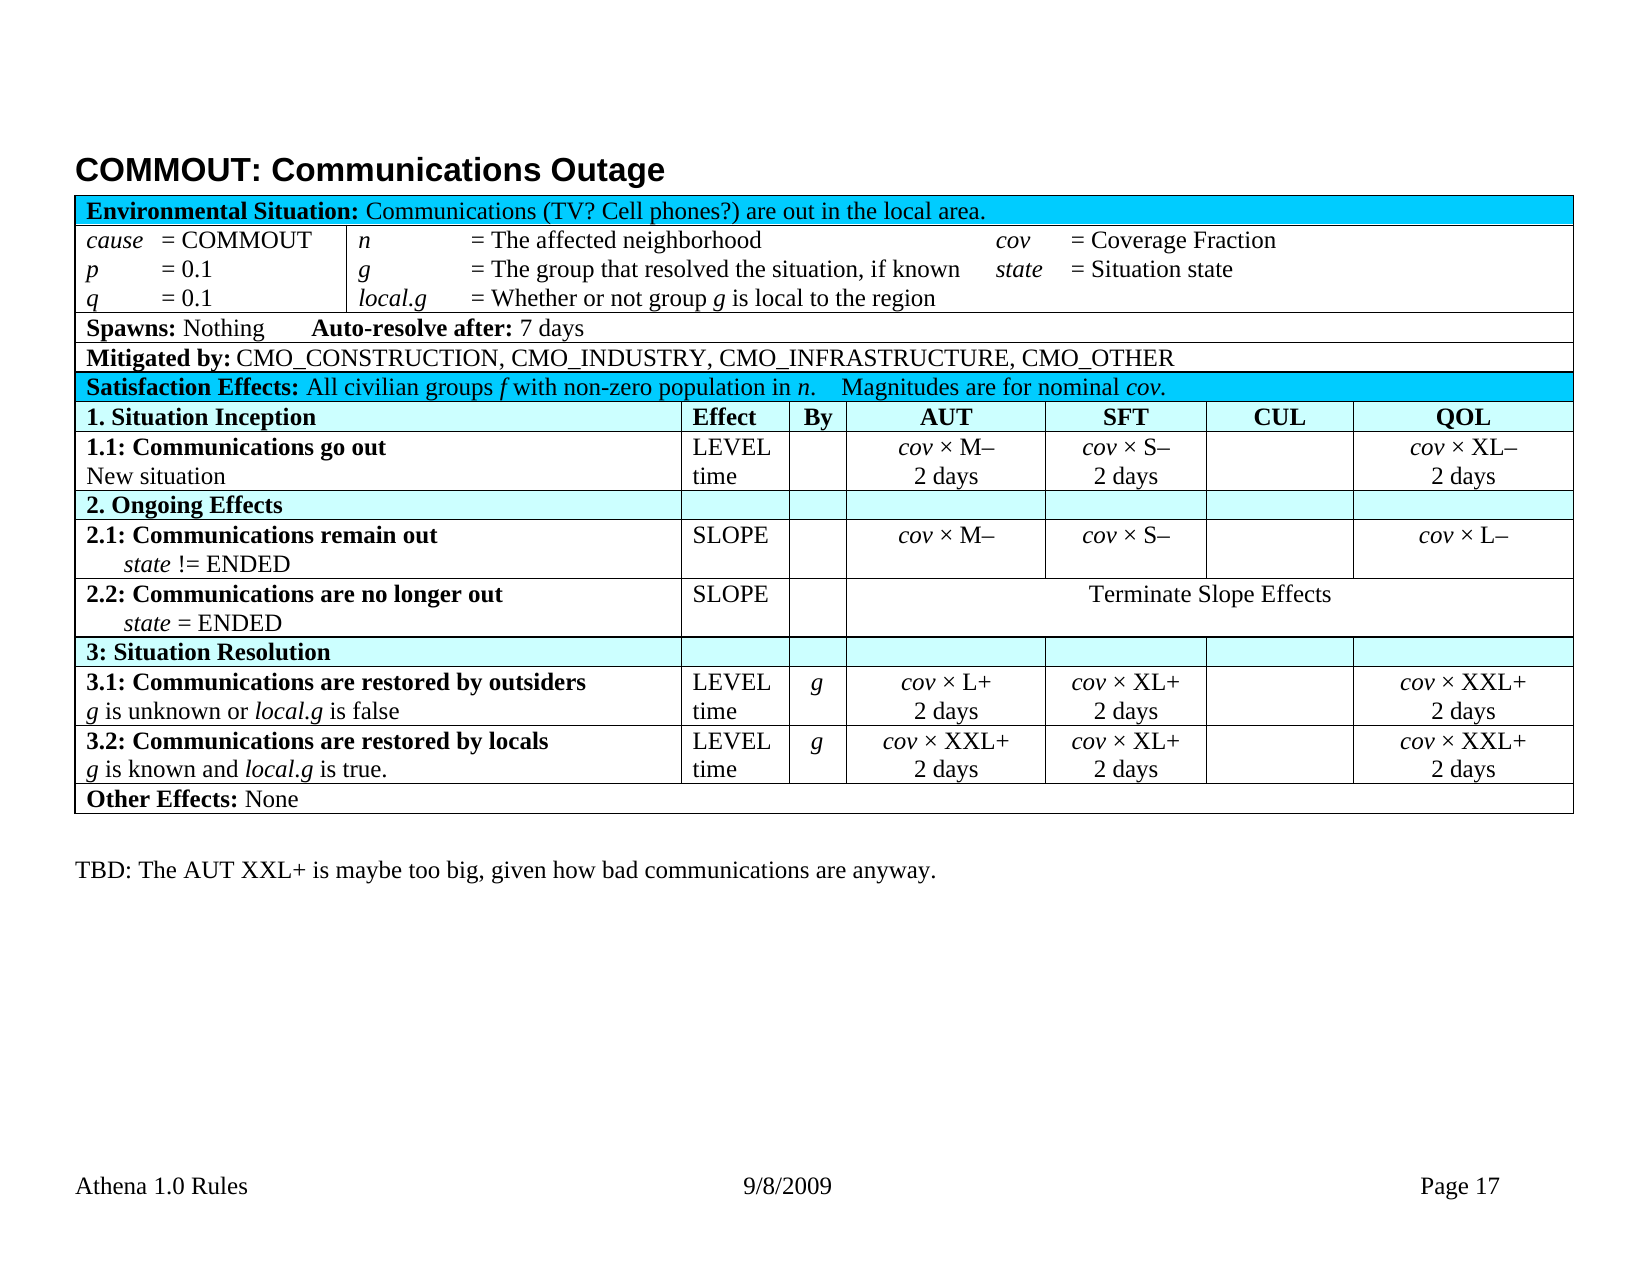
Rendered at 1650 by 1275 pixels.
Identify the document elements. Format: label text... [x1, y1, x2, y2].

table_cell CUL [1207, 402, 1353, 431]
table_cell cov × XXL+ 2 days [1354, 726, 1573, 783]
table_cell [790, 579, 846, 636]
table_cell LEVEL time [682, 726, 789, 783]
table_cell g [790, 667, 846, 725]
table_cell [847, 638, 1045, 666]
table_cell cov × L– [1354, 520, 1573, 578]
table_cell cause = COMMOUT p = 0.1 q = 0.1 [76, 226, 346, 312]
table_cell Spawns: Nothing Auto-resolve after: 7 days [76, 313, 1573, 342]
table_cell 1. Situation Inception [76, 402, 681, 431]
table_cell [790, 432, 846, 489]
table_cell Mitigated by: CMO_CONSTRUCTION, CMO_INDUSTRY, CMO_INFRASTRUCTURE, CMO_OTHER [76, 343, 1573, 371]
table_cell 3.2: Communications are restored by locals g is known and local.g is true. [76, 726, 681, 783]
table_cell 1.1: Communications go out New situation [76, 432, 681, 489]
table_cell g [790, 726, 846, 783]
table_cell [1354, 638, 1573, 666]
table_cell By [790, 402, 846, 431]
table_cell 2. Ongoing Effects [76, 491, 681, 519]
table_cell [790, 520, 846, 578]
table_cell LEVEL time [682, 432, 789, 489]
table_cell LEVEL time [682, 667, 789, 725]
table_cell 3: Situation Resolution [76, 638, 681, 666]
text TBD: The AUT XXL+ is maybe too big, given how bad communications are anyway. [75, 855, 1575, 884]
table_cell [1207, 520, 1353, 578]
table_cell cov × L+ 2 days [847, 667, 1045, 725]
table_cell cov × XXL+ 2 days [1354, 667, 1573, 725]
table_cell [682, 491, 789, 519]
table_cell [682, 638, 789, 666]
table_cell [1207, 638, 1353, 666]
table_cell [1354, 491, 1573, 519]
table_cell 2.1: Communications remain out state != ENDED [76, 520, 681, 578]
table_cell SFT [1046, 402, 1206, 431]
table_cell [1207, 667, 1353, 725]
table_cell AUT [847, 402, 1045, 431]
table_cell [1207, 432, 1353, 489]
table_cell cov × M– [847, 520, 1045, 578]
table_cell [1046, 638, 1206, 666]
text COMMOUT: Communications Outage [75, 150, 1575, 188]
table_cell cov × M– 2 days [847, 432, 1045, 489]
table_cell cov × S– 2 days [1046, 432, 1206, 489]
table_cell SLOPE [682, 520, 789, 578]
table_cell [790, 638, 846, 666]
table_cell cov × XL– 2 days [1354, 432, 1573, 489]
table_cell cov × XXL+ 2 days [847, 726, 1045, 783]
table_cell n = The affected neighborhood cov = Coverage Fraction g = The group that resolved the situation, if known state = Situation state local.g = Whether or not group g is local to the region [347, 226, 1573, 312]
table_cell [1207, 726, 1353, 783]
table_cell 3.1: Communications are restored by outsiders g is unknown or local.g is false [76, 667, 681, 725]
table_cell cov × XL+ 2 days [1046, 667, 1206, 725]
table_cell [847, 491, 1045, 519]
table_cell [1207, 491, 1353, 519]
table_cell [1046, 491, 1206, 519]
table_cell 2.2: Communications are no longer out state = ENDED [76, 579, 681, 636]
table_cell [790, 491, 846, 519]
table_cell Effect [682, 402, 789, 431]
table_cell Terminate Slope Effects [847, 579, 1573, 636]
table_cell SLOPE [682, 579, 789, 636]
table_cell cov × S– [1046, 520, 1206, 578]
table_cell Other Effects: None [76, 784, 1573, 813]
table_cell Satisfaction Effects: All civilian groups f with non-zero population in n. Magnitudes are for nominal cov. [76, 373, 1573, 401]
table_header Environmental Situation: Communications (TV? Cell phones?) are out in the local area. [76, 196, 1573, 224]
table_cell QOL [1354, 402, 1573, 431]
table_cell cov × XL+ 2 days [1046, 726, 1206, 783]
